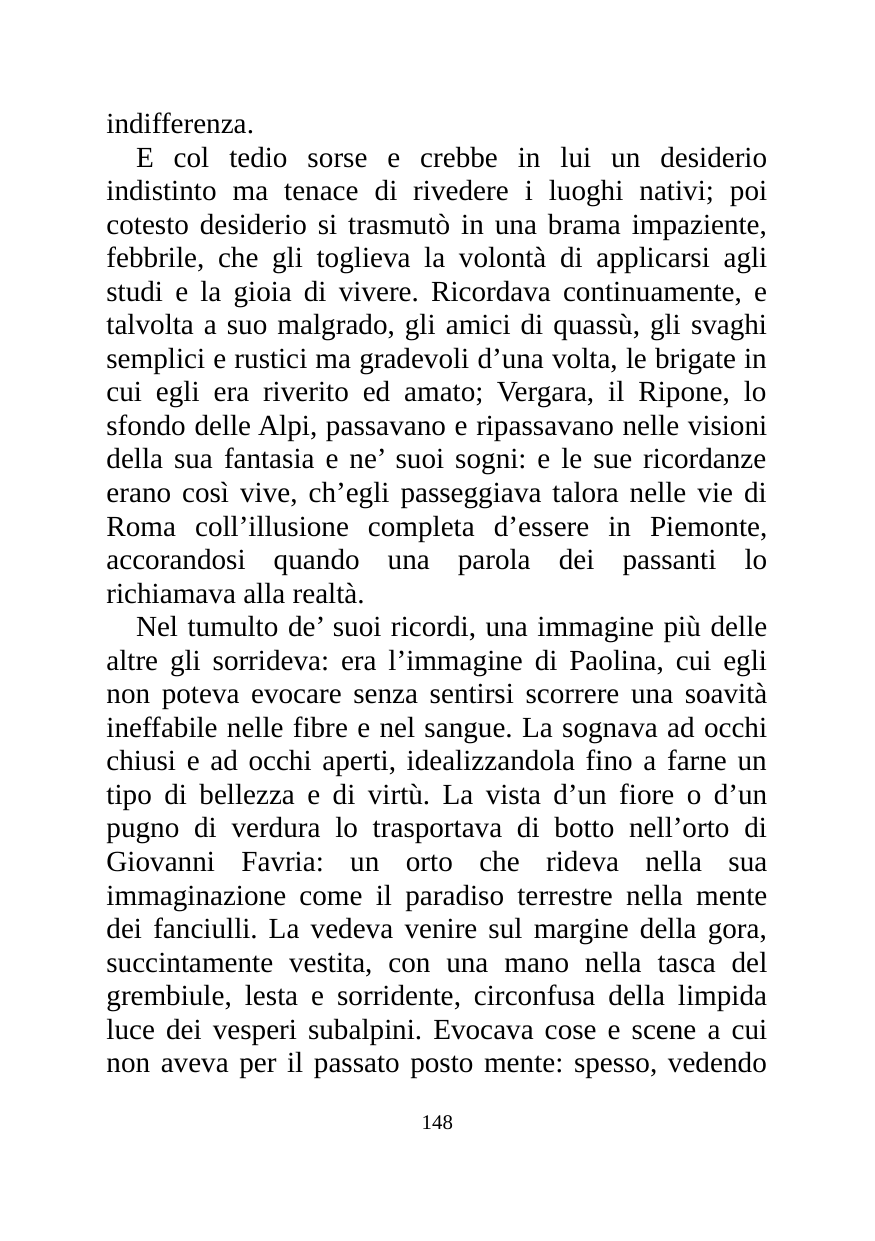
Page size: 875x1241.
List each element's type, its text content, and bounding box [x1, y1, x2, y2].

text Nel tumulto de’ suoi ricordi, una immagine più delle altre gli sorrideva: era l’immagine di Paolina, cui egli non poteva evocare senza sentirsi scorrere una soavità ineffabile nelle fibre e nel sangue. La sognava ad occhi chiusi e ad occhi aperti, idealizzandola fino a farne un tipo di bellezza e di virtù. La vista d’un fiore o d’un pugno di verdura lo trasportava di botto nell’orto di Giovanni Favria: un orto che rideva nella sua immaginazione come il paradiso terrestre nella mente dei fanciulli. La vedeva venire sul margine della gora, succintamente vestita, con una mano nella tasca del grembiule, lesta e sorridente, circonfusa della limpida luce dei vesperi subalpini. Evocava cose e scene a cui non aveva per il passato posto mente: spesso, vedendo [106, 609, 768, 1079]
text E col tedio sorse e crebbe in lui un desiderio indistinto ma tenace di rivedere i luoghi nativi; poi cotesto desiderio si trasmutò in una brama impaziente, febbrile, che gli toglieva la volontà di applicarsi agli studi e la gioia di vivere. Ricordava continuamente, e talvolta a suo malgrado, gli amici di quassù, gli svaghi semplici e rustici ma gradevoli d’una volta, le brigate in cui egli era riverito ed amato; Vergara, il Ripone, lo sfondo delle Alpi, passavano e ripassavano nelle visioni della sua fantasia e ne’ suoi sogni: e le sue ricordanze erano così vive, ch’egli passeggiava talora nelle vie di Roma coll’illusione completa d’essere in Piemonte, accorandosi quando una parola dei passanti lo richiamava alla realtà. [106, 140, 768, 609]
text indifferenza. [106, 106, 768, 140]
